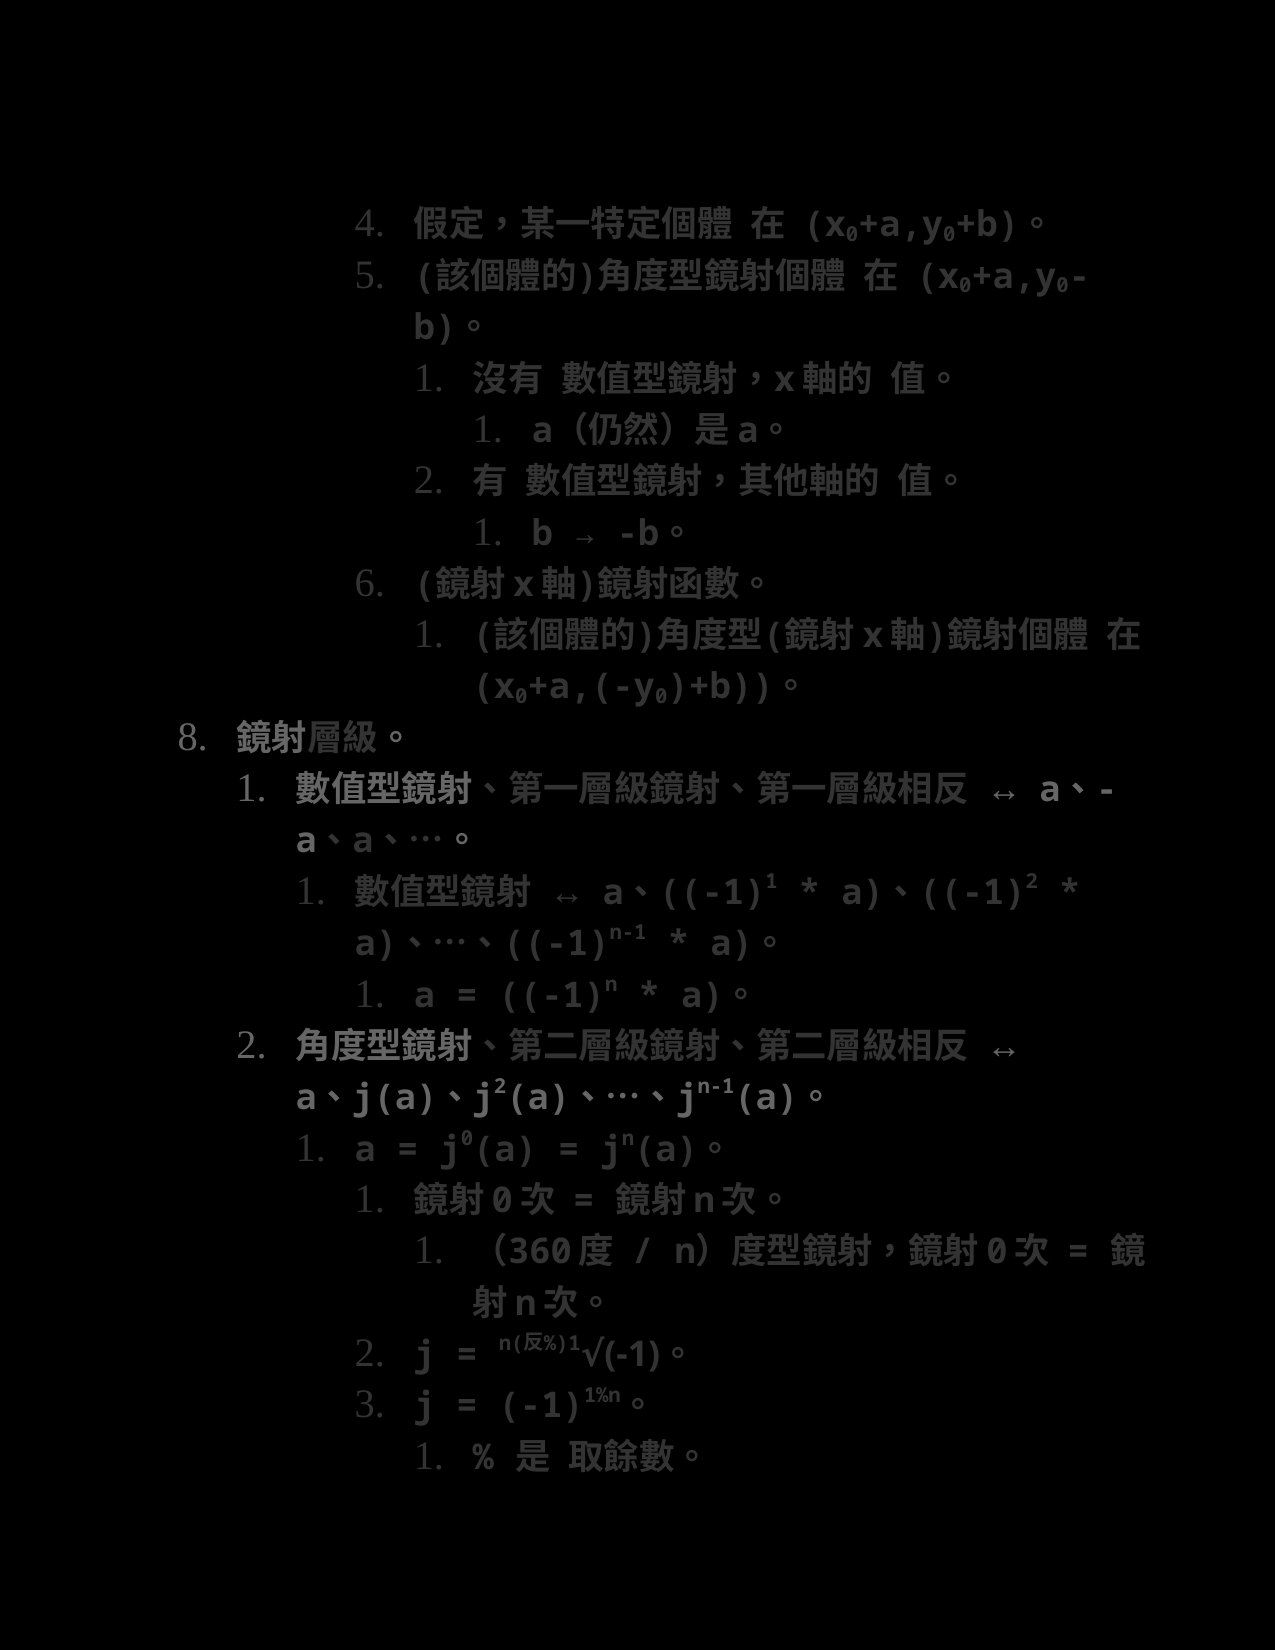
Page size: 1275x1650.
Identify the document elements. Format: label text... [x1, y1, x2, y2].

list 鏡射0次 = 鏡射n次。 [354, 1171, 1157, 1223]
list a = ((-1)n * a)。 [354, 966, 1157, 1017]
list (該個體的)角度型(鏡射x軸)鏡射個體 在 (x0+a,(-y0)+b))。 [413, 607, 1157, 709]
list a（仍然）是a。 [472, 401, 1157, 453]
list 數值型鏡射 ↔ a、((-1)1 * a)、((-1)2 * a)、…、((-1)n-1 * a)。 [295, 863, 1157, 966]
list （360度 / n）度型鏡射，鏡射0次 = 鏡射n次。 [413, 1223, 1157, 1325]
list 數值型鏡射、第一層級鏡射、第一層級相反 ↔ a、-a、a、…。 [236, 761, 1157, 863]
list 鏡射層級。 [177, 709, 1157, 761]
list (鏡射x軸)鏡射函數。 [354, 555, 1157, 607]
list j = n(反%)1√(-1)。 [354, 1325, 1157, 1377]
list 假定，某一特定個體 在 (x0+a,y0+b)。 [354, 196, 1157, 247]
list % 是 取餘數。 [413, 1428, 1157, 1479]
list 角度型鏡射、第二層級鏡射、第二層級相反 ↔ a、j(a)、j2(a)、…、jn-1(a)。 [236, 1017, 1157, 1120]
list (該個體的)角度型鏡射個體 在 (x0+a,y0-b)。 [354, 247, 1157, 350]
list 有 數值型鏡射，其他軸的 值。 [413, 453, 1157, 504]
list a = j0(a) = jn(a)。 [295, 1120, 1157, 1171]
list 沒有 數值型鏡射，x軸的 值。 [413, 350, 1157, 401]
list b → -b。 [472, 504, 1157, 555]
list j = (-1)1%n。 [354, 1377, 1157, 1428]
